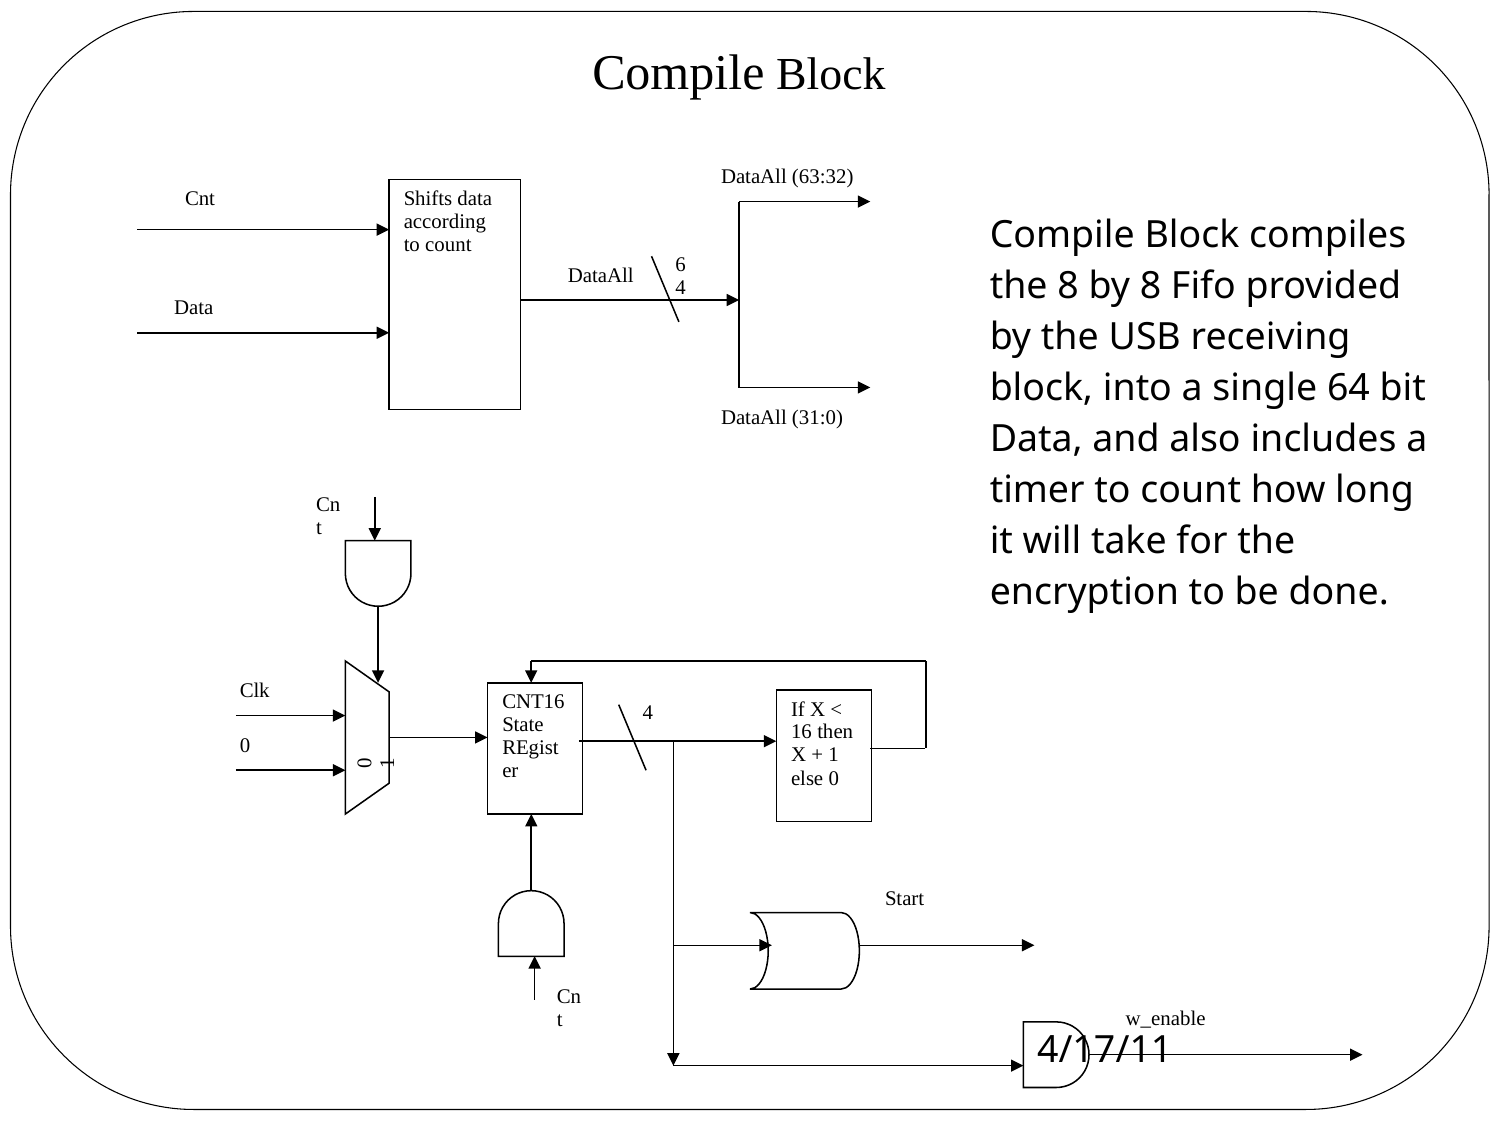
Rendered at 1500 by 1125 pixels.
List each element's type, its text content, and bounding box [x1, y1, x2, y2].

text_box Cnt [542, 978, 597, 1022]
text_box CNT16State REgister [487, 682, 583, 815]
text_box Start [870, 879, 1035, 924]
text_box 0 1 [345, 660, 390, 815]
text_box Cnt [301, 485, 357, 530]
text_box DataAll (63:32) [706, 157, 882, 191]
text_box Compile Block compiles the 8 by 8 Fifo provided by the USB receiving block, into a single 64 bit Data, and also includes a timer to count how long it will take for the encryption to be done. [975, 200, 1450, 534]
text_box w_enable [1110, 999, 1275, 1044]
text_box DataAll [553, 256, 652, 289]
text_box 0 [224, 726, 302, 760]
text_box DataAll (31:0) [706, 398, 882, 432]
text_box 4 [627, 693, 674, 738]
text_box Cnt [170, 179, 236, 224]
text_box Data [159, 289, 291, 322]
text_box If X < 16 then X + 1 else 0 [776, 690, 872, 822]
text_box Shifts data according to count [389, 179, 521, 410]
text_box Clk [224, 671, 302, 705]
text_box 64 [660, 245, 707, 290]
text_box Compile Block [454, 37, 1024, 125]
